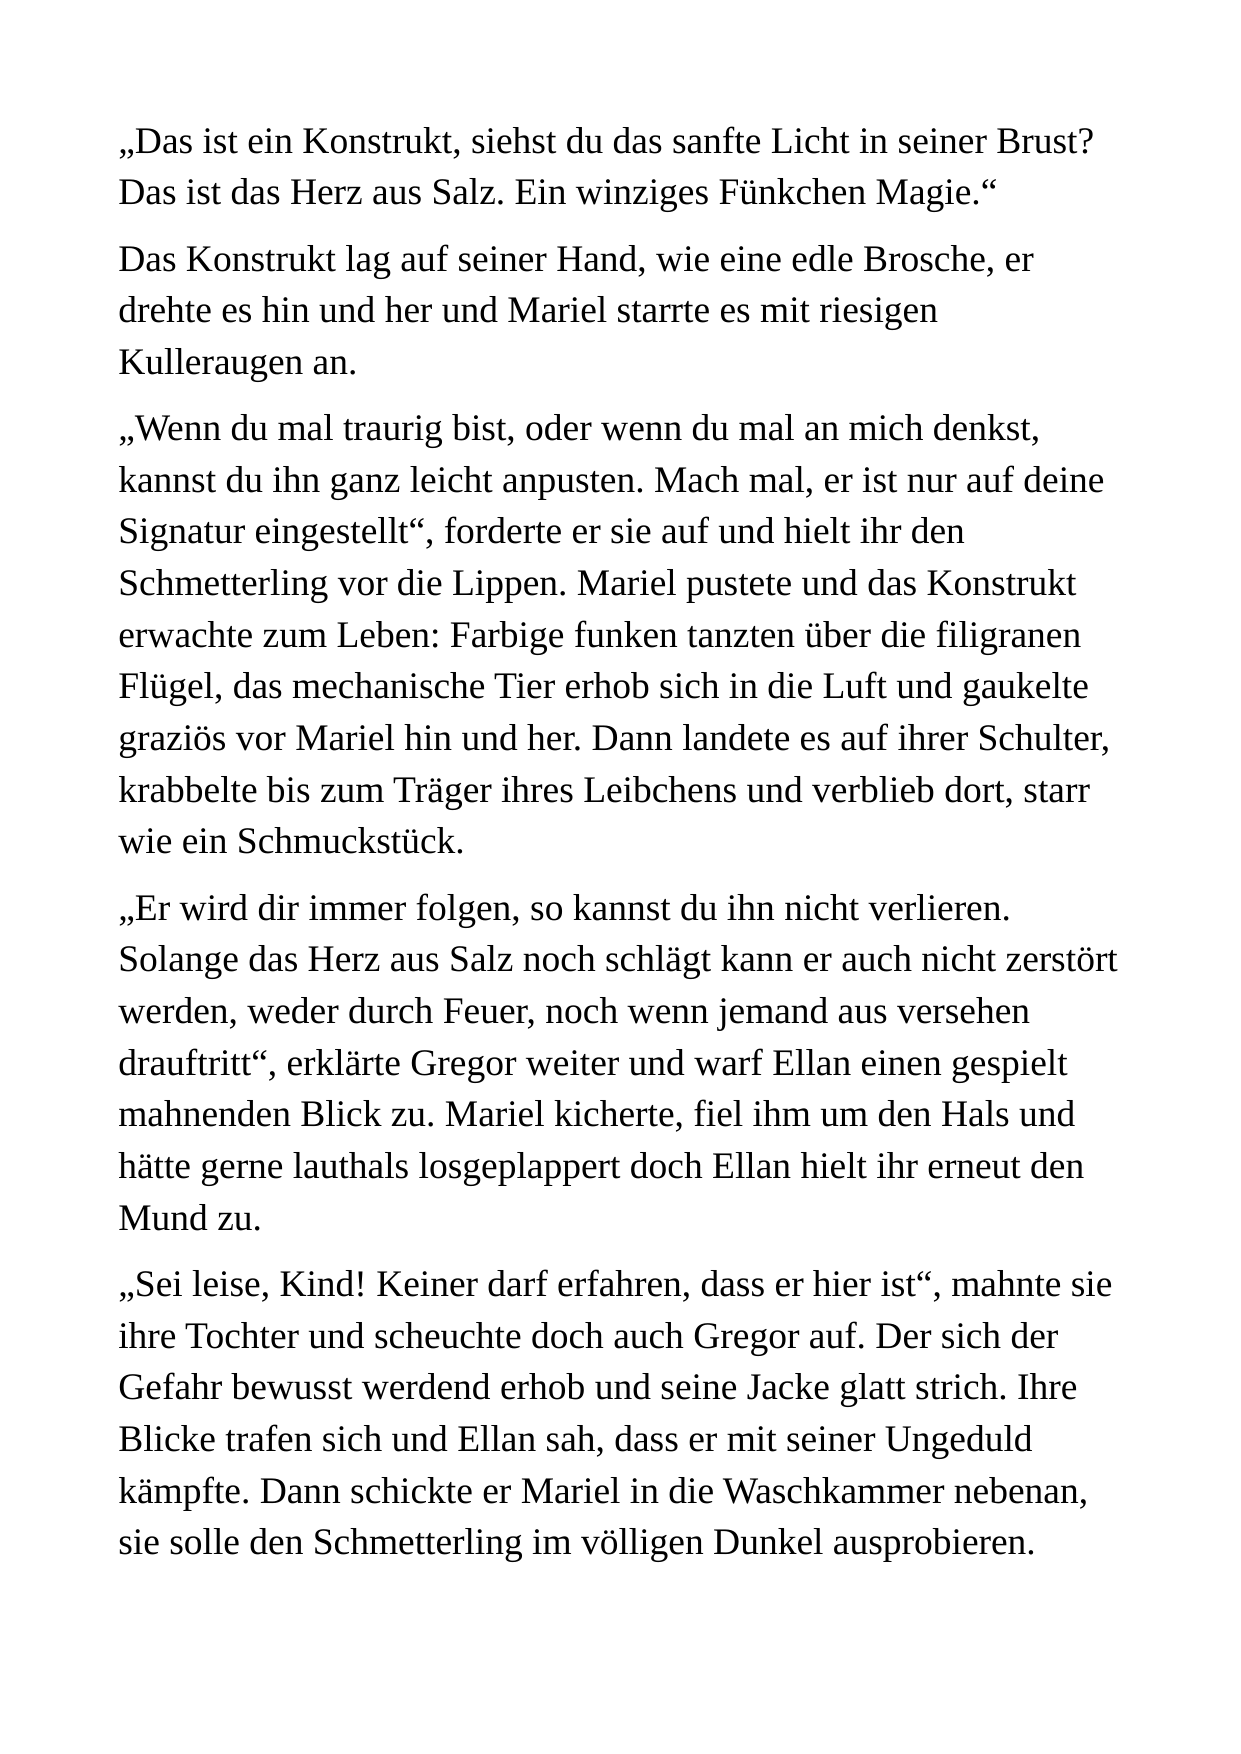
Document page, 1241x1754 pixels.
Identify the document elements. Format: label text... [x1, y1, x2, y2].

text „Er wird dir immer folgen, so kannst du ihn nicht verlieren. Solange das Herz aus Salz noch schlägt kann er auch nicht zerstört werden, weder durch Feuer, noch wenn jemand aus versehen drauftritt“, erklärte Gregor weiter und warf Ellan einen gespielt mahnenden Blick zu. Mariel kicherte, fiel ihm um den Hals und hätte gerne lauthals losgeplappert doch Ellan hielt ihr erneut den Mund zu. [118, 885, 1122, 1238]
text „Wenn du mal traurig bist, oder wenn du mal an mich denkst, kannst du ihn ganz leicht anpusten. Mach mal, er ist nur auf deine Signatur eingestellt“, forderte er sie auf und hielt ihr den Schmetterling vor die Lippen. Mariel pustete und das Konstrukt erwachte zum Leben: Farbige funken tanzten über die filigranen Flügel, das mechanische Tier erhob sich in die Luft und gaukelte graziös vor Mariel hin und her. Dann landete es auf ihrer Schulter, krabbelte bis zum Träger ihres Leibchens und verblieb dort, starr wie ein Schmuckstück. [118, 406, 1122, 862]
text Das Konstrukt lag auf seiner Hand, wie eine edle Brosche, er drehte es hin und her und Mariel starrte es mit riesigen Kulleraugen an. [118, 236, 1122, 382]
text „Sei leise, Kind! Keiner darf erfahren, dass er hier ist“, mahnte sie ihre Tochter und scheuchte doch auch Gregor auf. Der sich der Gefahr bewusst werdend erhob und seine Jacke glatt strich. Ihre Blicke trafen sich und Ellan sah, dass er mit seiner Ungeduld kämpfte. Dann schickte er Mariel in die Waschkammer nebenan, sie solle den Schmetterling im völligen Dunkel ausprobieren. [118, 1261, 1122, 1563]
text „Das ist ein Konstrukt, siehst du das sanfte Licht in seiner Brust? Das ist das Herz aus Salz. Ein winziges Fünkchen Magie.“ [118, 118, 1122, 213]
